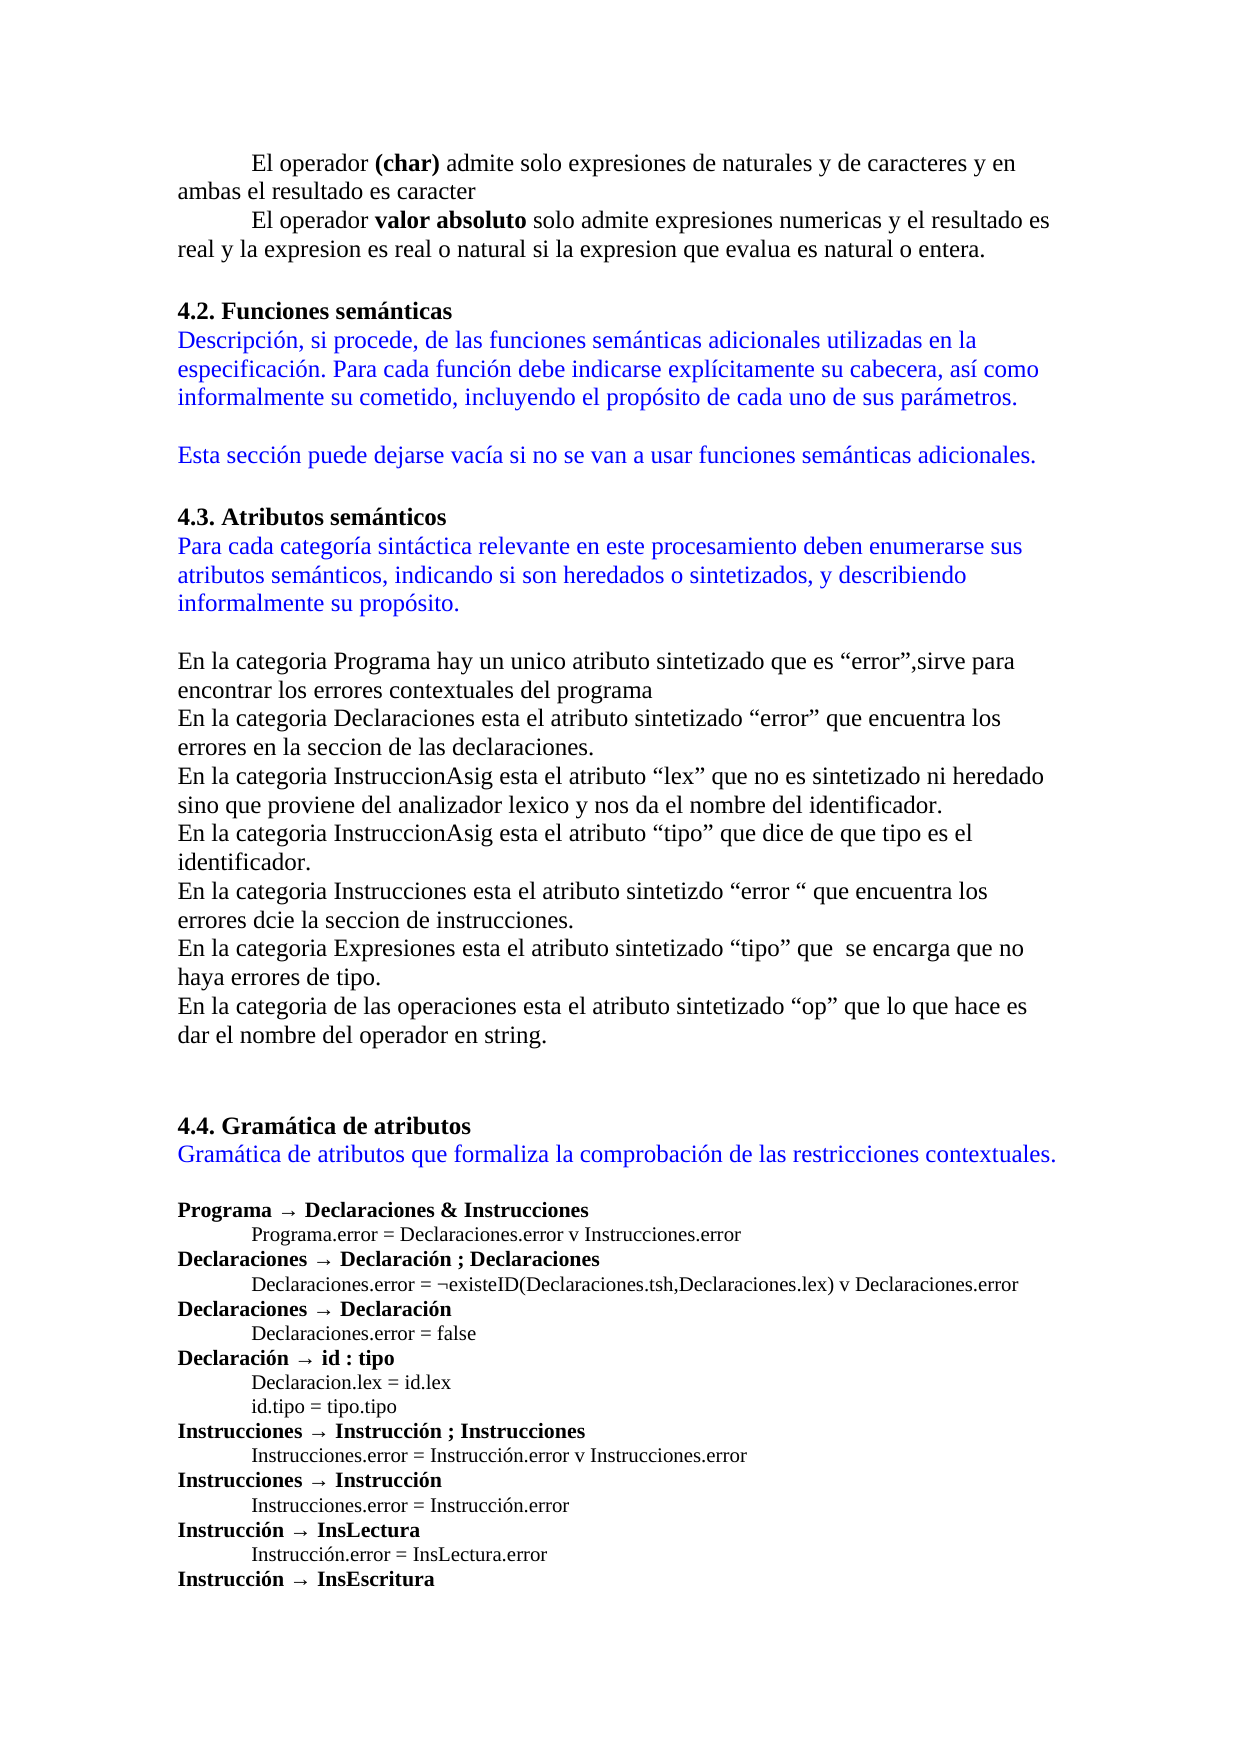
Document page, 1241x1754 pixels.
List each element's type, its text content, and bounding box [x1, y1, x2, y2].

text Declaraciones.error = ¬existeID(Declaraciones.tsh,Declaraciones.lex) v Declaraciones.error [177, 1271, 1063, 1296]
text Gramática de atributos que formaliza la comprobación de las restricciones contextuales. [177, 1139, 1063, 1168]
text Descripción, si procede, de las funciones semánticas adicionales utilizadas en la especificación. Para cada función debe indicarse explícitamente su cabecera, así como informalmente su cometido, incluyendo el propósito de cada uno de sus parámetros. [177, 325, 1063, 411]
text Declaración → id : tipo [177, 1345, 1063, 1370]
text En la categoria InstruccionAsig esta el atributo “tipo” que dice de que tipo es el identificador. [177, 818, 1063, 876]
text Instrucciones.error = Instrucción.error [177, 1493, 1063, 1517]
text 4.2. Funciones semánticas [177, 296, 1063, 325]
text En la categoria Instrucciones esta el atributo sintetizdo “error “ que encuentra los errores dcie la seccion de instrucciones. [177, 876, 1063, 933]
text Para cada categoría sintáctica relevante en este procesamiento deben enumerarse sus atributos semánticos, indicando si son heredados o sintetizados, y describiendo informalmente su propósito. [177, 531, 1063, 617]
text En la categoria de las operaciones esta el atributo sintetizado “op” que lo que hace es dar el nombre del operador en string. [177, 991, 1063, 1048]
text Declaracion.lex = id.lex [177, 1370, 1063, 1394]
text Declaraciones → Declaración ; Declaraciones [177, 1246, 1063, 1271]
text En la categoria Programa hay un unico atributo sintetizado que es “error”,sirve para encontrar los errores contextuales del programa [177, 646, 1063, 703]
text Instrucciones.error = Instrucción.error v Instrucciones.error [177, 1443, 1063, 1467]
text En la categoria InstruccionAsig esta el atributo “lex” que no es sintetizado ni heredado sino que proviene del analizador lexico y nos da el nombre del identificador. [177, 761, 1063, 818]
text Instrucción → InsLectura [177, 1517, 1063, 1542]
text El operador (char) admite solo expresiones de naturales y de caracteres y en ambas el resultado es caracter [177, 148, 1063, 205]
text Programa → Declaraciones & Instrucciones [177, 1197, 1063, 1222]
text Instrucciones → Instrucción [177, 1467, 1063, 1493]
text En la categoria Expresiones esta el atributo sintetizado “tipo” que se encarga que no haya errores de tipo. [177, 933, 1063, 991]
text El operador valor absoluto solo admite expresiones numericas y el resultado es real y la expresion es real o natural si la expresion que evalua es natural o entera. [177, 205, 1063, 263]
text 4.4. Gramática de atributos [177, 1111, 1063, 1139]
text Declaraciones → Declaración [177, 1296, 1063, 1321]
text Instrucción → InsEscritura [177, 1566, 1063, 1591]
text Esta sección puede dejarse vacía si no se van a usar funciones semánticas adicionales. [177, 440, 1063, 469]
text En la categoria Declaraciones esta el atributo sintetizado “error” que encuentra los errores en la seccion de las declaraciones. [177, 703, 1063, 761]
text id.tipo = tipo.tipo [177, 1394, 1063, 1418]
text Declaraciones.error = false [177, 1321, 1063, 1345]
text Programa.error = Declaraciones.error v Instrucciones.error [177, 1222, 1063, 1246]
text 4.3. Atributos semánticos [177, 502, 1063, 531]
text Instrucción.error = InsLectura.error [177, 1542, 1063, 1566]
text Instrucciones → Instrucción ; Instrucciones [177, 1418, 1063, 1443]
